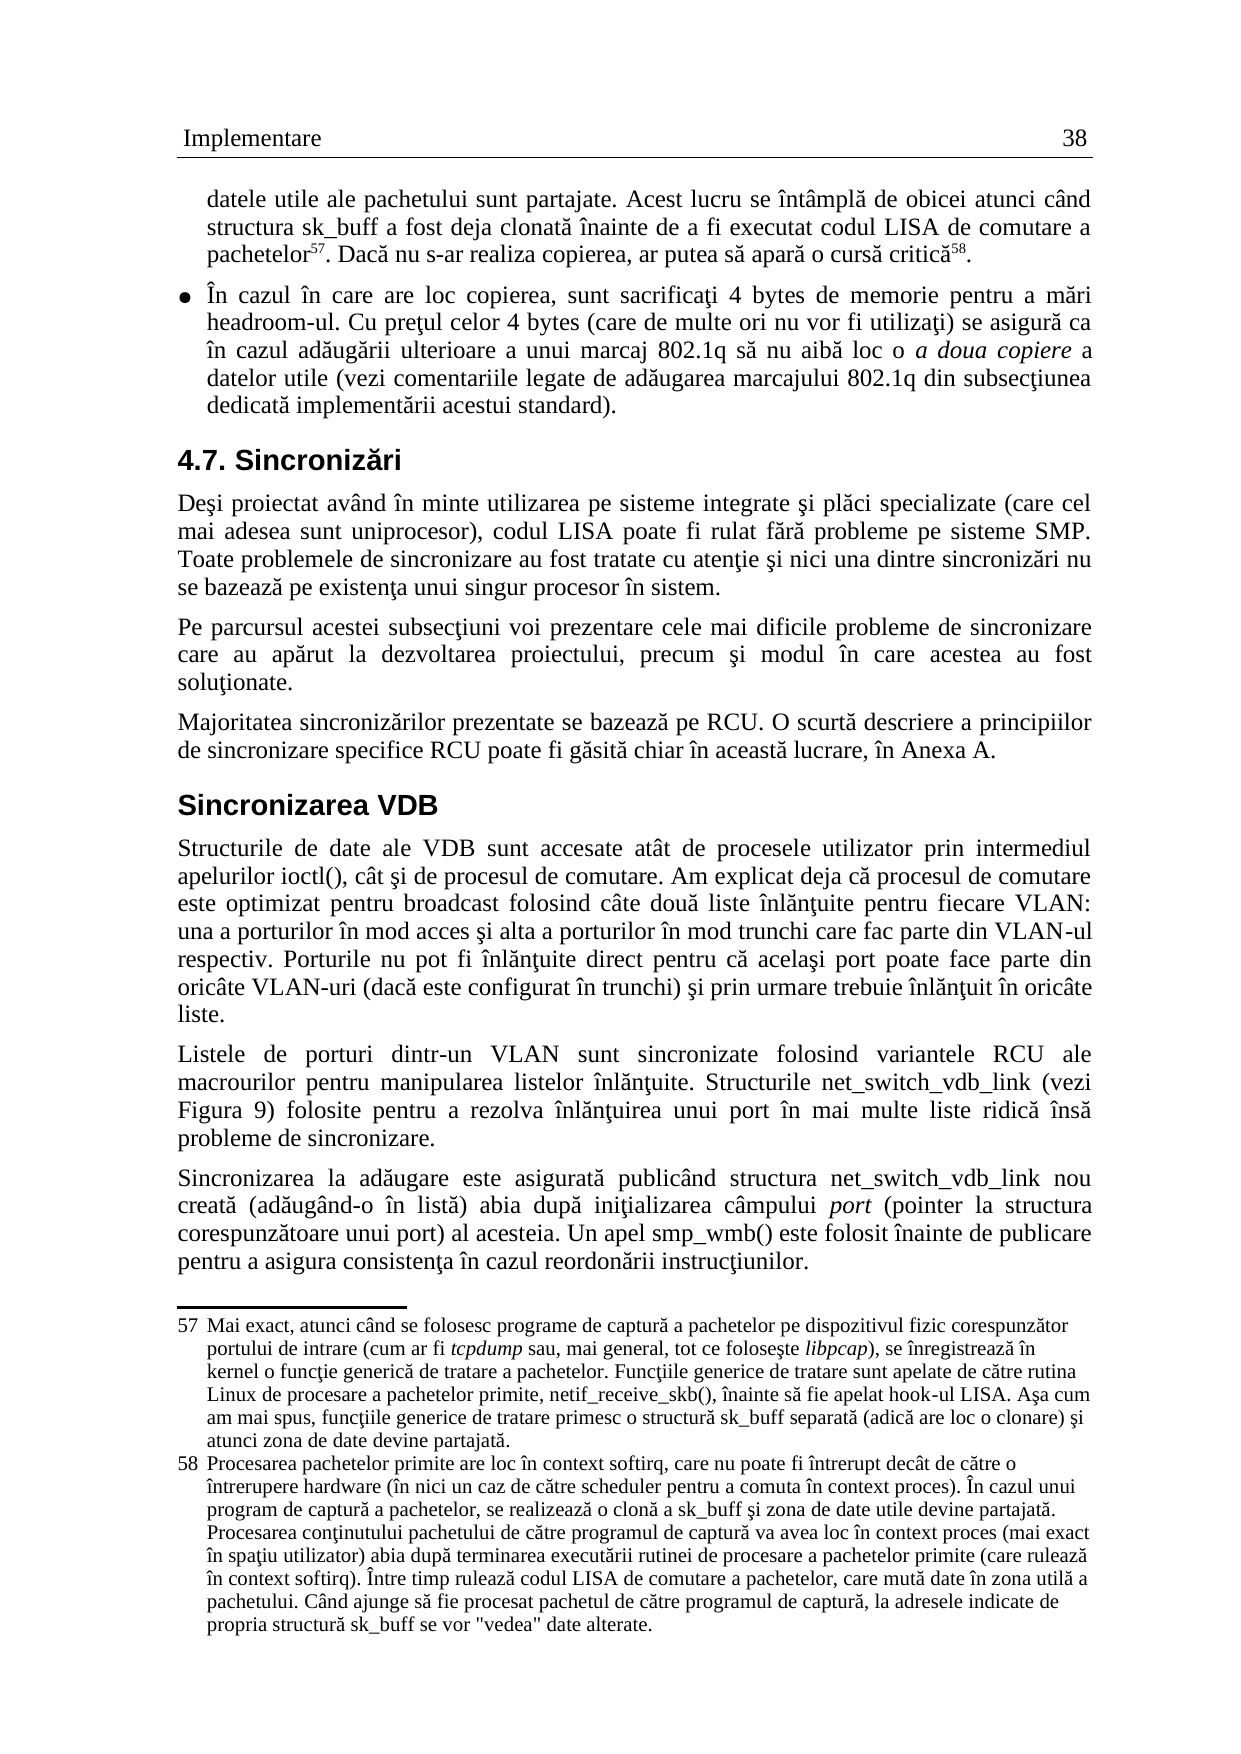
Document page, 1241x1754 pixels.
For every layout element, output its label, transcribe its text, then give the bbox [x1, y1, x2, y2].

list În cazul în care are loc copierea, sunt sacrificaţi 4 bytes de memorie pentru a mări headroom‑ul. Cu preţul celor 4 bytes (care de multe ori nu vor fi utilizaţi) se asigură ca în cazul adăugării ulterioare a unui marcaj 802.1q să nu aibă loc o a doua copiere a datelor utile (vezi comentariile legate de adăugarea marcajului 802.1q din subsecţiunea dedicată implementării acestui standard). [177, 281, 1093, 419]
subtitle Sincronizări [177, 444, 1093, 477]
text Majoritatea sincronizărilor prezentate se bazează pe RCU. O scurtă descriere a principiilor de sincronizare specifice RCU poate fi găsită chiar în această lucrare, în Anexa A. [177, 708, 1093, 764]
list Procesarea pachetelor primite are loc în context softirq, care nu poate fi întrerupt decât de către o întrerupere hardware (în nici un caz de către scheduler pentru a comuta în context proces). În cazul unui program de captură a pachetelor, se realizează o clonă a sk_buff şi zona de date utile devine partajată. Procesarea conţinutului pachetului de către programul de captură va avea loc în context proces (mai exact în spaţiu utilizator) abia după terminarea executării rutinei de procesare a pachetelor primite (care rulează în context softirq). Între timp rulează codul LISA de comutare a pachetelor, care mută date în zona utilă a pachetului. Când ajunge să fie procesat pachetul de către programul de captură, la adresele indicate de propria structură sk_buff se vor "vedea" date alterate. [177, 1452, 1093, 1636]
list Mai exact, atunci când se folosesc programe de captură a pachetelor pe dispozitivul fizic corespunzător portului de intrare (cum ar fi tcpdump sau, mai general, tot ce foloseşte libpcap), se înregistrează în kernel o funcţie generică de tratare a pachetelor. Funcţiile generice de tratare sunt apelate de către rutina Linux de procesare a pachetelor primite, netif_receive_skb(), înainte să fie apelat hook‑ul LISA. Aşa cum am mai spus, funcţiile generice de tratare primesc o structură sk_buff separată (adică are loc o clonare) şi atunci zona de date devine partajată. [177, 1313, 1093, 1452]
text Deşi proiectat având în minte utilizarea pe sisteme integrate şi plăci specializate (care cel mai adesea sunt uniprocesor), codul LISA poate fi rulat fără probleme pe sisteme SMP. Toate problemele de sincronizare au fost tratate cu atenţie şi nici una dintre sincronizări nu se bazează pe existenţa unui singur procesor în sistem. [177, 489, 1093, 600]
text Listele de porturi dintr‑un VLAN sunt sincronizate folosind variantele RCU ale macrourilor pentru manipularea listelor înlănţuite. Structurile net_switch_vdb_link (vezi Figura 9) folosite pentru a rezolva înlănţuirea unui port în mai multe liste ridică însă probleme de sincronizare. [177, 1041, 1093, 1151]
text Pe parcursul acestei subsecţiuni voi prezentare cele mai dificile probleme de sincronizare care au apărut la dezvoltarea proiectului, precum şi modul în care acestea au fost soluţionate. [177, 613, 1093, 696]
list datele utile ale pachetului sunt partajate. Acest lucru se întâmplă de obicei atunci când structura sk_buff a fost deja clonată înainte de a fi executat codul LISA de comutare a pachetelor. Dacă nu s‑ar realiza copierea, ar putea să apară o cursă critică. [177, 185, 1093, 268]
text Sincronizarea la adăugare este asigurată publicând structura net_switch_vdb_link nou creată (adăugând‑o în listă) abia după iniţializarea câmpului port (pointer la structura corespunzătoare unui port) al acesteia. Un apel smp_wmb() este folosit înainte de publicare pentru a asigura consistenţa în cazul reordonării instrucţiunilor. [177, 1164, 1093, 1275]
subtitle Sincronizarea VDB [177, 789, 1093, 822]
text Structurile de date ale VDB sunt accesate atât de procesele utilizator prin intermediul apelurilor ioctl(), cât şi de procesul de comutare. Am explicat deja că procesul de comutare este optimizat pentru broadcast folosind câte două liste înlănţuite pentru fiecare VLAN: una a porturilor în mod acces şi alta a porturilor în mod trunchi care fac parte din VLAN‑ul respectiv. Porturile nu pot fi înlănţuite direct pentru că acelaşi port poate face parte din oricâte VLAN‑uri (dacă este configurat în trunchi) şi prin urmare trebuie înlănţuit în oricâte liste. [177, 834, 1093, 1028]
